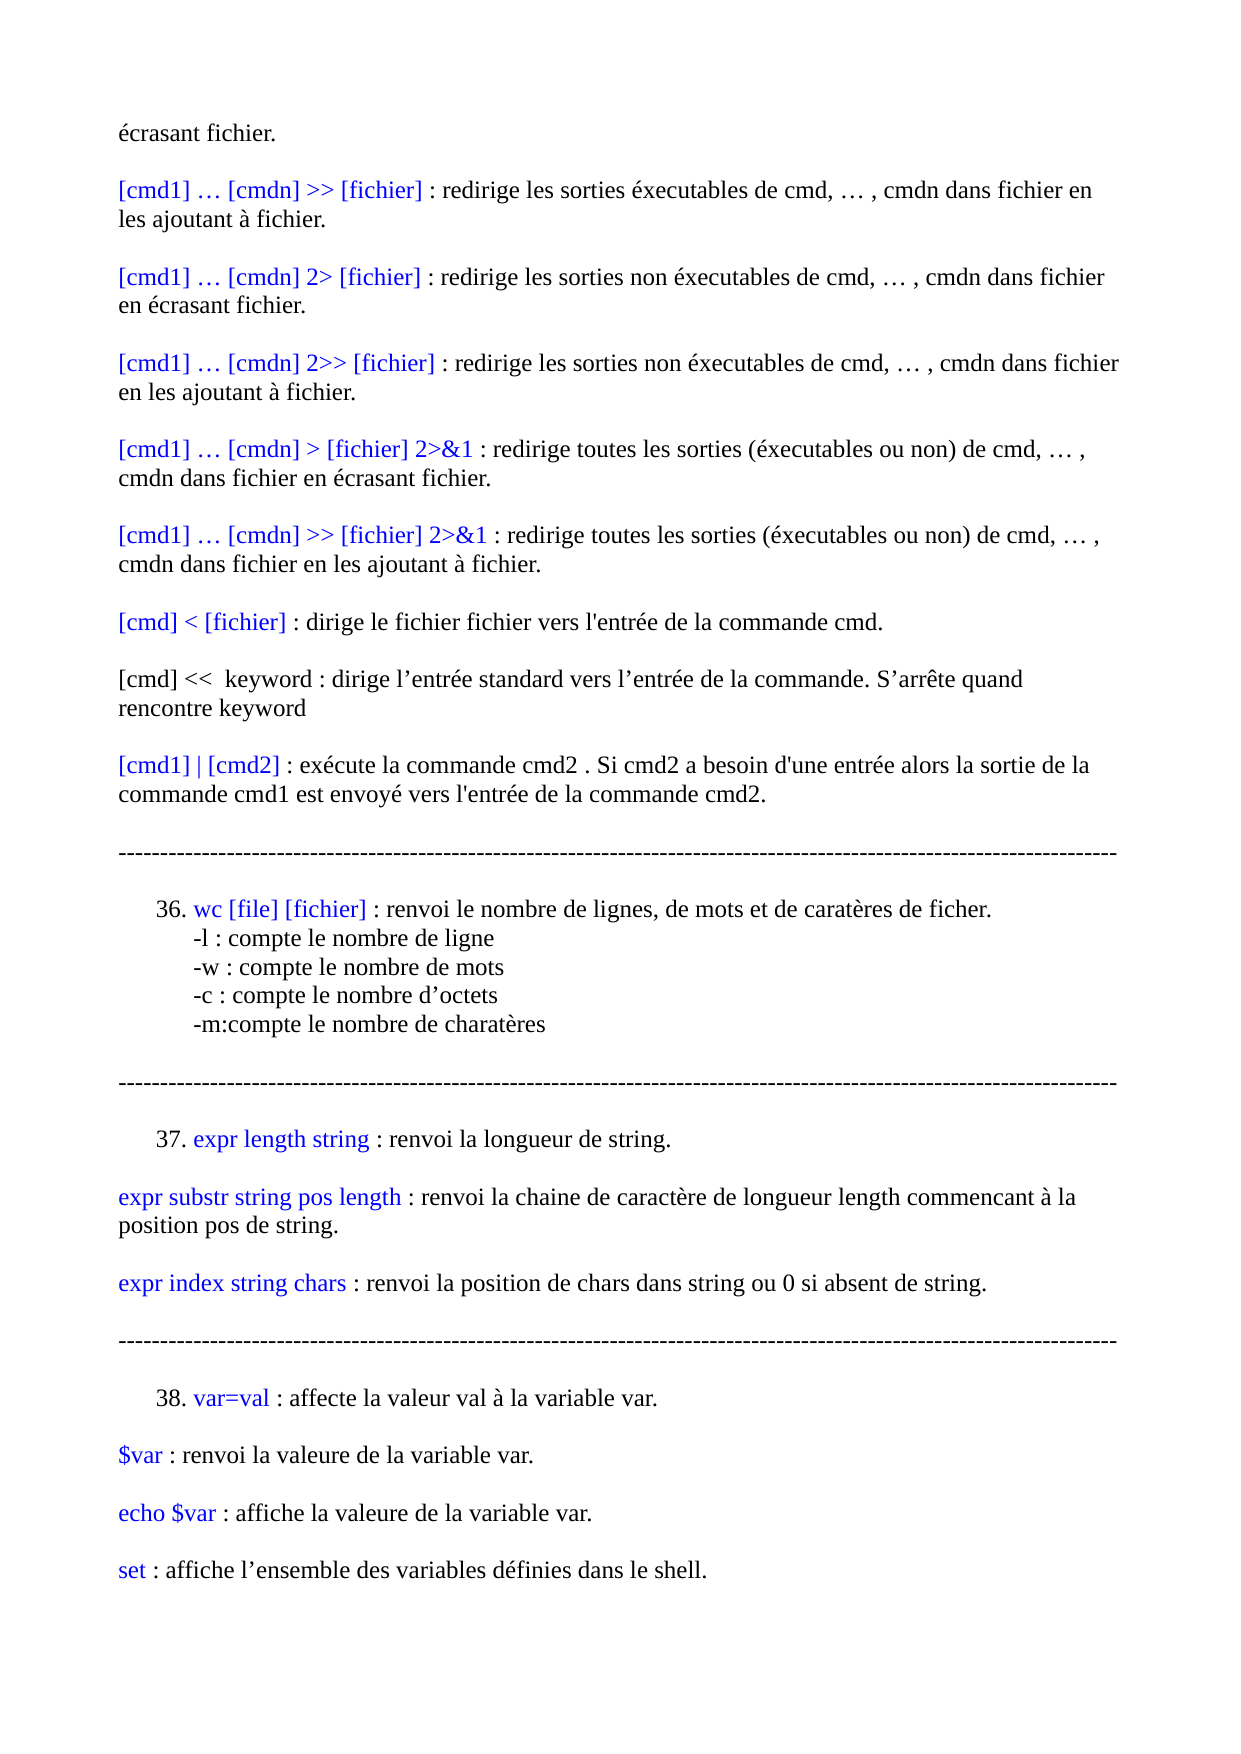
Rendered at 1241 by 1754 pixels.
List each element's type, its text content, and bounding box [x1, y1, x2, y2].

list -c : compte le nombre d’octets [156, 981, 1122, 1009]
text ------------------------------------------------------------------------------------------------------------------------ [118, 1326, 1122, 1354]
text [cmd1] … [cmdn] >> [fichier] : redirige les sorties éxecutables de cmd, … , cmdn dans fichier en les ajoutant à fichier. [118, 176, 1122, 233]
text [cmd1] | [cmd2] : exécute la commande cmd2 . Si cmd2 a besoin d'une entrée alors la sortie de la commande cmd1 est envoyé vers l'entrée de la commande cmd2. [118, 751, 1122, 808]
list -l : compte le nombre de ligne [156, 923, 1122, 952]
text $var : renvoi la valeure de la variable var. [118, 1441, 1122, 1469]
text echo $var : affiche la valeure de la variable var. [118, 1498, 1122, 1527]
text ------------------------------------------------------------------------------------------------------------------------ [118, 837, 1122, 866]
text ------------------------------------------------------------------------------------------------------------------------ [118, 1067, 1122, 1096]
list -w : compte le nombre de mots [156, 952, 1122, 981]
text expr substr string pos length : renvoi la chaine de caractère de longueur length commencant à la position pos de string. [118, 1182, 1122, 1239]
text [cmd1] … [cmdn] 2> [fichier] : redirige les sorties non éxecutables de cmd, … , cmdn dans fichier en écrasant fichier. [118, 262, 1122, 319]
text [cmd] < [fichier] : dirige le fichier fichier vers l'entrée de la commande cmd. [118, 607, 1122, 636]
list -m:compte le nombre de charatères [156, 1009, 1122, 1038]
text [cmd1] … [cmdn] 2>> [fichier] : redirige les sorties non éxecutables de cmd, … , cmdn dans fichier en les ajoutant à fichier. [118, 348, 1122, 406]
text écrasant fichier. [118, 118, 1122, 147]
text [cmd] << keyword : dirige l’entrée standard vers l’entrée de la commande. S’arrête quand rencontre keyword [118, 664, 1122, 722]
text set : affiche l’ensemble des variables définies dans le shell. [118, 1556, 1122, 1584]
text [cmd1] … [cmdn] >> [fichier] 2>&1 : redirige toutes les sorties (éxecutables ou non) de cmd, … , cmdn dans fichier en les ajoutant à fichier. [118, 521, 1122, 578]
list var=val : affecte la valeur val à la variable var. [156, 1383, 1122, 1412]
list wc [file] [fichier] : renvoi le nombre de lignes, de mots et de caratères de ficher. [156, 894, 1122, 923]
list expr length string : renvoi la longueur de string. [156, 1124, 1122, 1153]
text expr index string chars : renvoi la position de chars dans string ou 0 si absent de string. [118, 1268, 1122, 1297]
text [cmd1] … [cmdn] > [fichier] 2>&1 : redirige toutes les sorties (éxecutables ou non) de cmd, … , cmdn dans fichier en écrasant fichier. [118, 434, 1122, 492]
